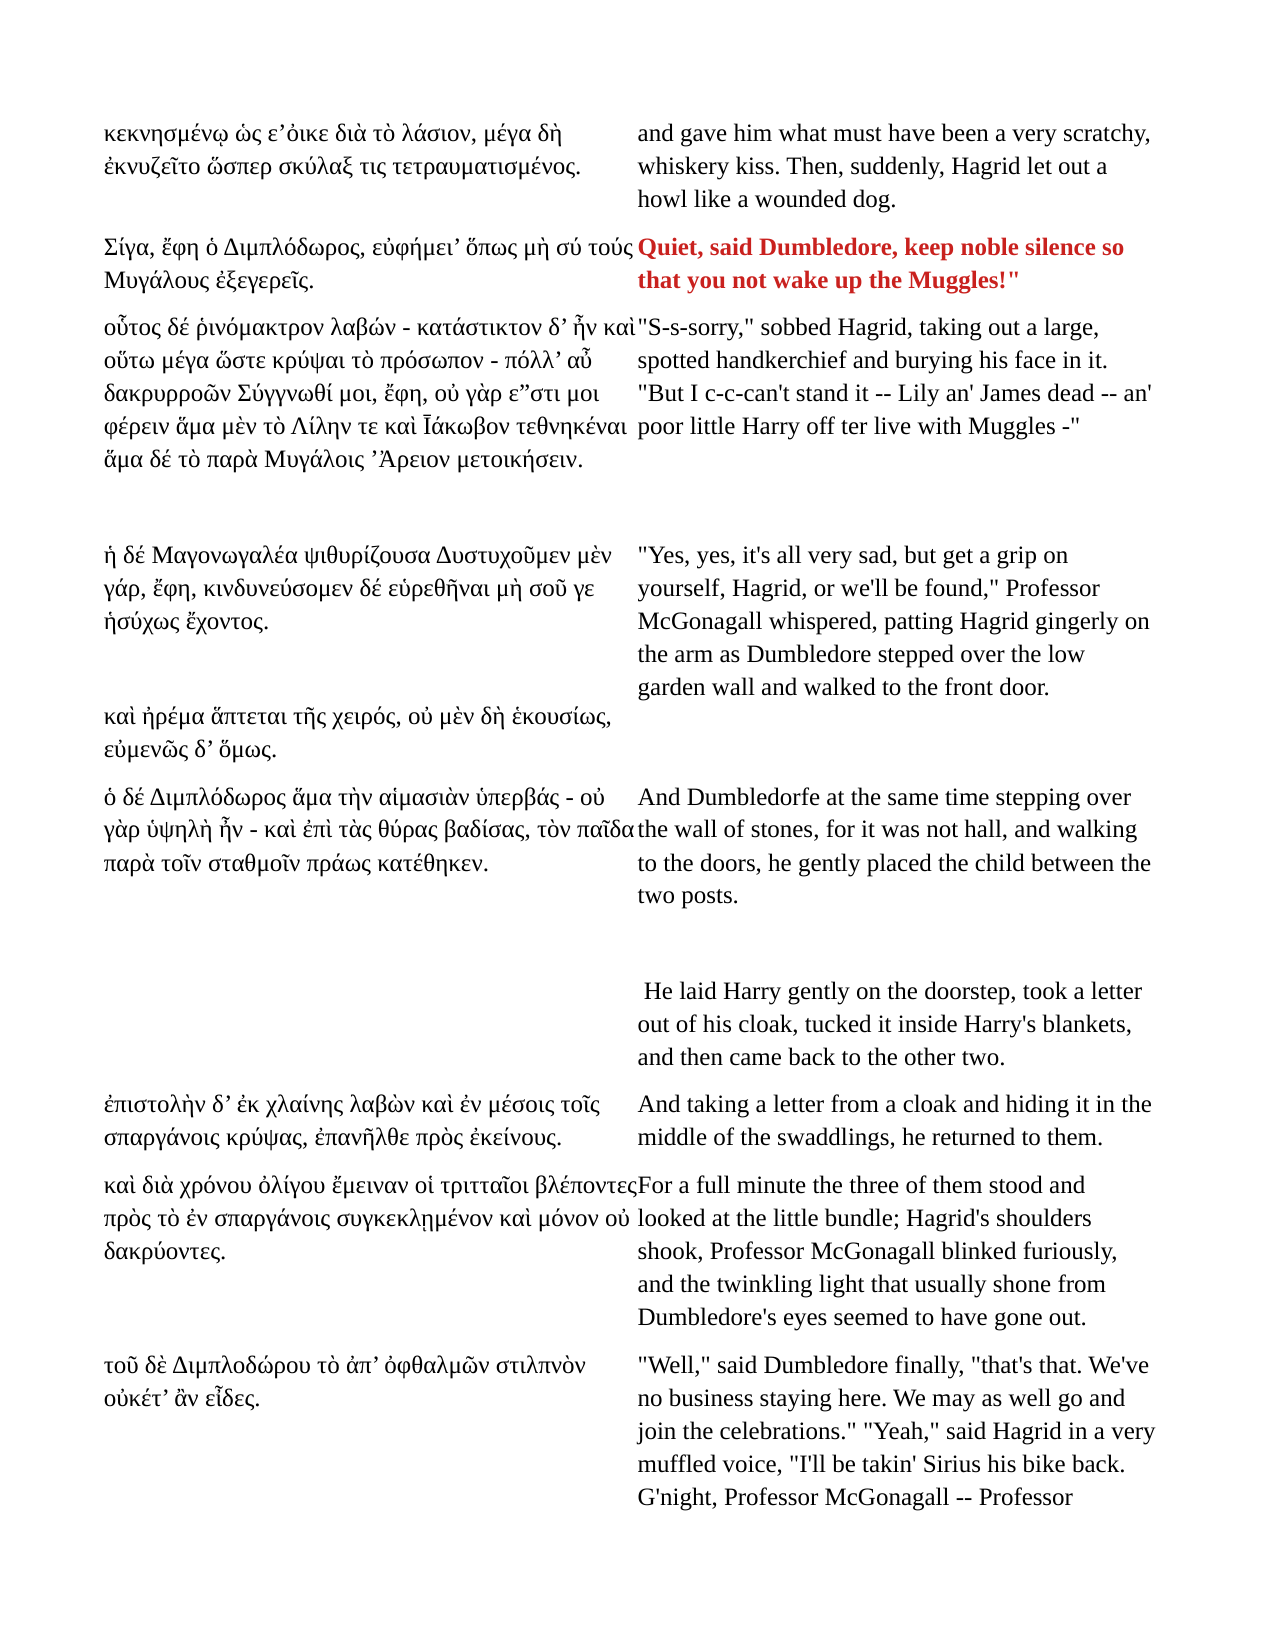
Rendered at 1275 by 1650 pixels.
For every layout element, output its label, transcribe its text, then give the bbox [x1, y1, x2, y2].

table_cell For a full minute the three of them stood and looked at the little bundle; Hagrid's shoulders shook, Professor McGonagall blinked furiously, and the twinkling light that usually shone from Dumbledore's eyes seemed to have gone out. [638, 1170, 1157, 1350]
table_cell Quiet, said Dumbledore, keep noble silence so that you not wake up the Muggles!" [638, 232, 1157, 312]
table_cell οὗτος δέ ῥινόμακτρον λαβών - κατάστικτον δ’ ἦν καὶ οὕτω μέγα ὥστε κρύψαι τὸ πρόσωπον - πόλλ’ αὖ δακρυρροῶν Σύγγνωθί μοι, ἔφη, οὐ γὰρ ε”στι μοι φέρειν ἅμα μὲν τὸ Λίλην τε καὶ Ῑάκωβον τεθνηκέναι ἅμα δέ τὸ παρὰ Μυγάλοις ’Ἀρειον μετοικήσειν. [104, 313, 637, 492]
table_cell And Dumbledorfe at the same time stepping over the wall of stones, for it was not hall, and walking to the doors, he gently placed the child between the two posts. He laid Harry gently on the doorstep, took a letter out of his cloak, tucked it inside Harry's blankets, and then came back to the other two. [638, 782, 1157, 1089]
table_cell "S-s-sorry," sobbed Hagrid, taking out a large, spotted handkerchief and burying his face in it. "But I c-c-can't stand it -- Lily an' James dead -- an' poor little Harry off ter live with Muggles -" [638, 313, 1157, 492]
table_cell ἐπιστολὴν δ’ ἐκ χλαίνης λαβὼν καὶ ἐν μέσοις τοῖς σπαργάνοις κρύψας, ἐπανῆλθε πρὸς ἐκείνους. [104, 1090, 637, 1170]
table_cell [638, 492, 1157, 540]
table_cell τοῦ δὲ Διμπλοδώρου τὸ ἀπ’ ὀφθαλμῶν στιλπνὸν οὐκέτ’ ἂν εἶδες. [104, 1350, 637, 1511]
table_cell καὶ διὰ χρόνου ὀλίγου ἔμειναν οἱ τριτταῖοι βλέποντες πρὸς τὸ ἐν σπαργάνοις συγκεκλῃμένον καὶ μόνον οὐ δακρύοντες. [104, 1170, 637, 1350]
table_cell "Well," said Dumbledore finally, "that's that. We've no business staying here. We may as well go and join the celebrations." "Yeah," said Hagrid in a very muffled voice, "I'll be takin' Sirius his bike back. G'night, Professor McGonagall -- Professor [638, 1350, 1157, 1511]
table_cell ὁ δέ Διμπλόδωρος ἅμα τὴν αἱμασιὰν ὑπερβάς - οὐ γὰρ ὑψηλὴ ἦν - καὶ ἐπὶ τὰς θύρας βαδίσας, τὸν παῖδα παρὰ τοῖν σταθμοῖν πράως κατέθηκεν. [104, 782, 637, 1089]
table_cell [104, 492, 637, 540]
table_cell κεκνησμένῳ ὡς ε’ὀικε διὰ τὸ λάσιον, μέγα δὴ ἐκνυζεῖτο ὥσπερ σκύλαξ τις τετραυματισμένος. [104, 118, 637, 232]
table_cell and gave him what must have been a very scratchy, whiskery kiss. Then, suddenly, Hagrid let out a howl like a wounded dog. [638, 118, 1157, 232]
table_cell "Yes, yes, it's all very sad, but get a grip on yourself, Hagrid, or we'll be found," Professor McGonagall whispered, patting Hagrid gingerly on the arm as Dumbledore stepped over the low garden wall and walked to the front door. [638, 540, 1157, 782]
table_cell And taking a letter from a cloak and hiding it in the middle of the swaddlings, he returned to them. [638, 1090, 1157, 1170]
table_cell Σίγα, ἔφη ὁ Διμπλόδωρος, εὐφήμει’ ὅπως μὴ σύ τούς Μυγάλους ἐξεγερεῖς. [104, 232, 637, 312]
table_cell ἡ δέ Μαγονωγαλέα ψιθυρίζουσα Δυστυχοῦμεν μὲν γάρ, ἔφη, κινδυνεύσομεν δέ εὑρεθῆναι μὴ σοῦ γε ἡσύχως ἔχοντος. καὶ ἠρέμα ἅπτεται τῆς χειρός, οὐ μὲν δὴ ἑκουσίως, εὐμενῶς δ’ ὅμως. [104, 540, 637, 782]
